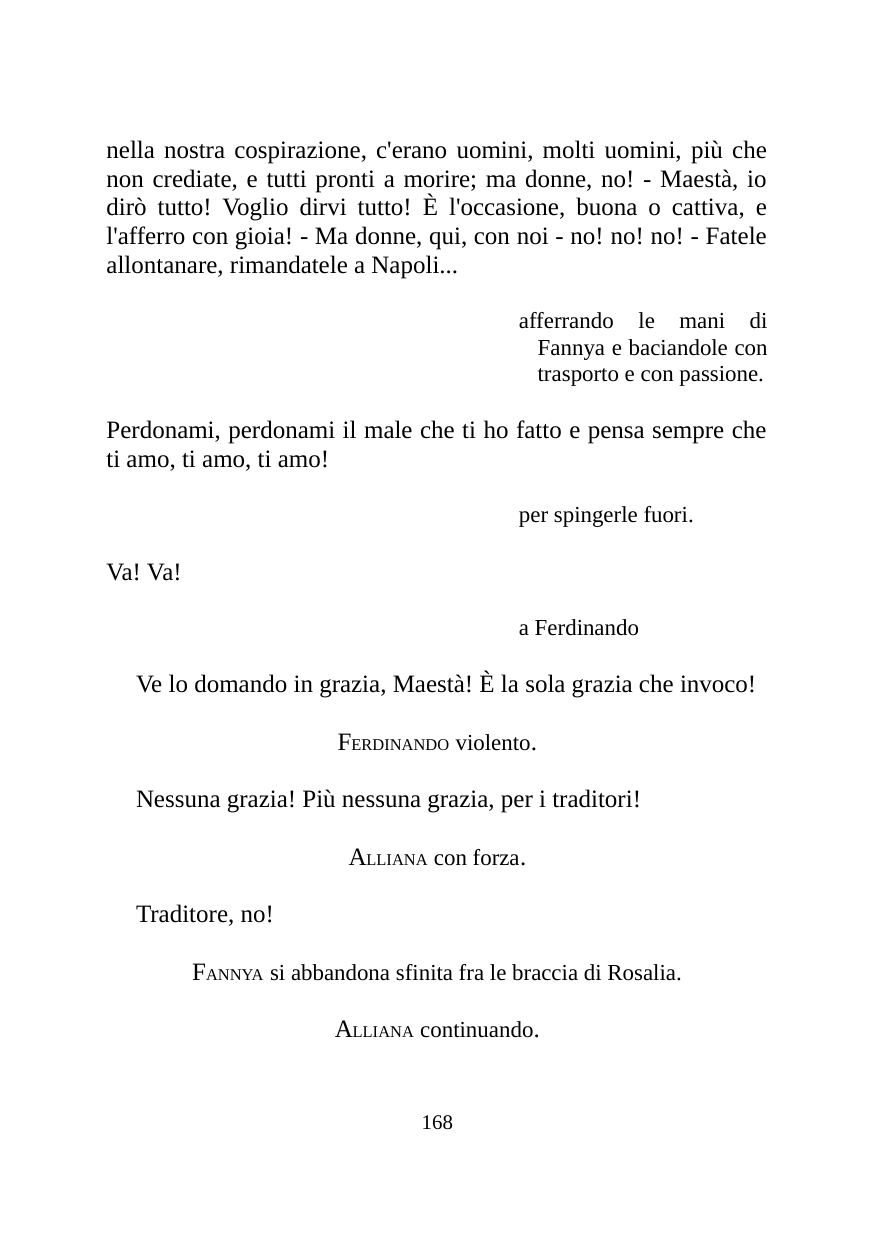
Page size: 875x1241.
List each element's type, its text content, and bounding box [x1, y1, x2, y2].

text Nessuna grazia! Più nessuna grazia, per i traditori! [106, 784, 768, 813]
text Va! Va! [106, 557, 768, 585]
text Ferdinando violento. [106, 727, 768, 756]
text a Ferdinando [519, 614, 768, 641]
text Traditore, no! [106, 899, 768, 928]
text Ve lo domando in grazia, Maestà! È la sola grazia che invoco! [106, 669, 768, 698]
text Fannya si abbandona sfinita fra le braccia di Rosalia. [106, 957, 768, 986]
text Perdonami, perdonami il male che ti ho fatto e pensa sempre che ti amo, ti amo, ti amo! [106, 415, 768, 473]
text per spingerle fuori. [519, 502, 768, 528]
text Alliana con forza. [106, 842, 768, 871]
text nella nostra cospirazione, c'erano uomini, molti uomini, più che non crediate, e tutti pronti a morire; ma donne, no! - Maestà, io dirò tutto! Voglio dirvi tutto! È l'occasione, buona o cattiva, e l'afferro con gioia! - Ma donne, qui, con noi - no! no! no! - Fatele allontanare, rimandatele a Napoli... [106, 135, 768, 279]
text Alliana continuando. [106, 1014, 768, 1043]
text afferrando le mani di Fannya e baciandole con trasporto e con passione. [519, 307, 768, 387]
